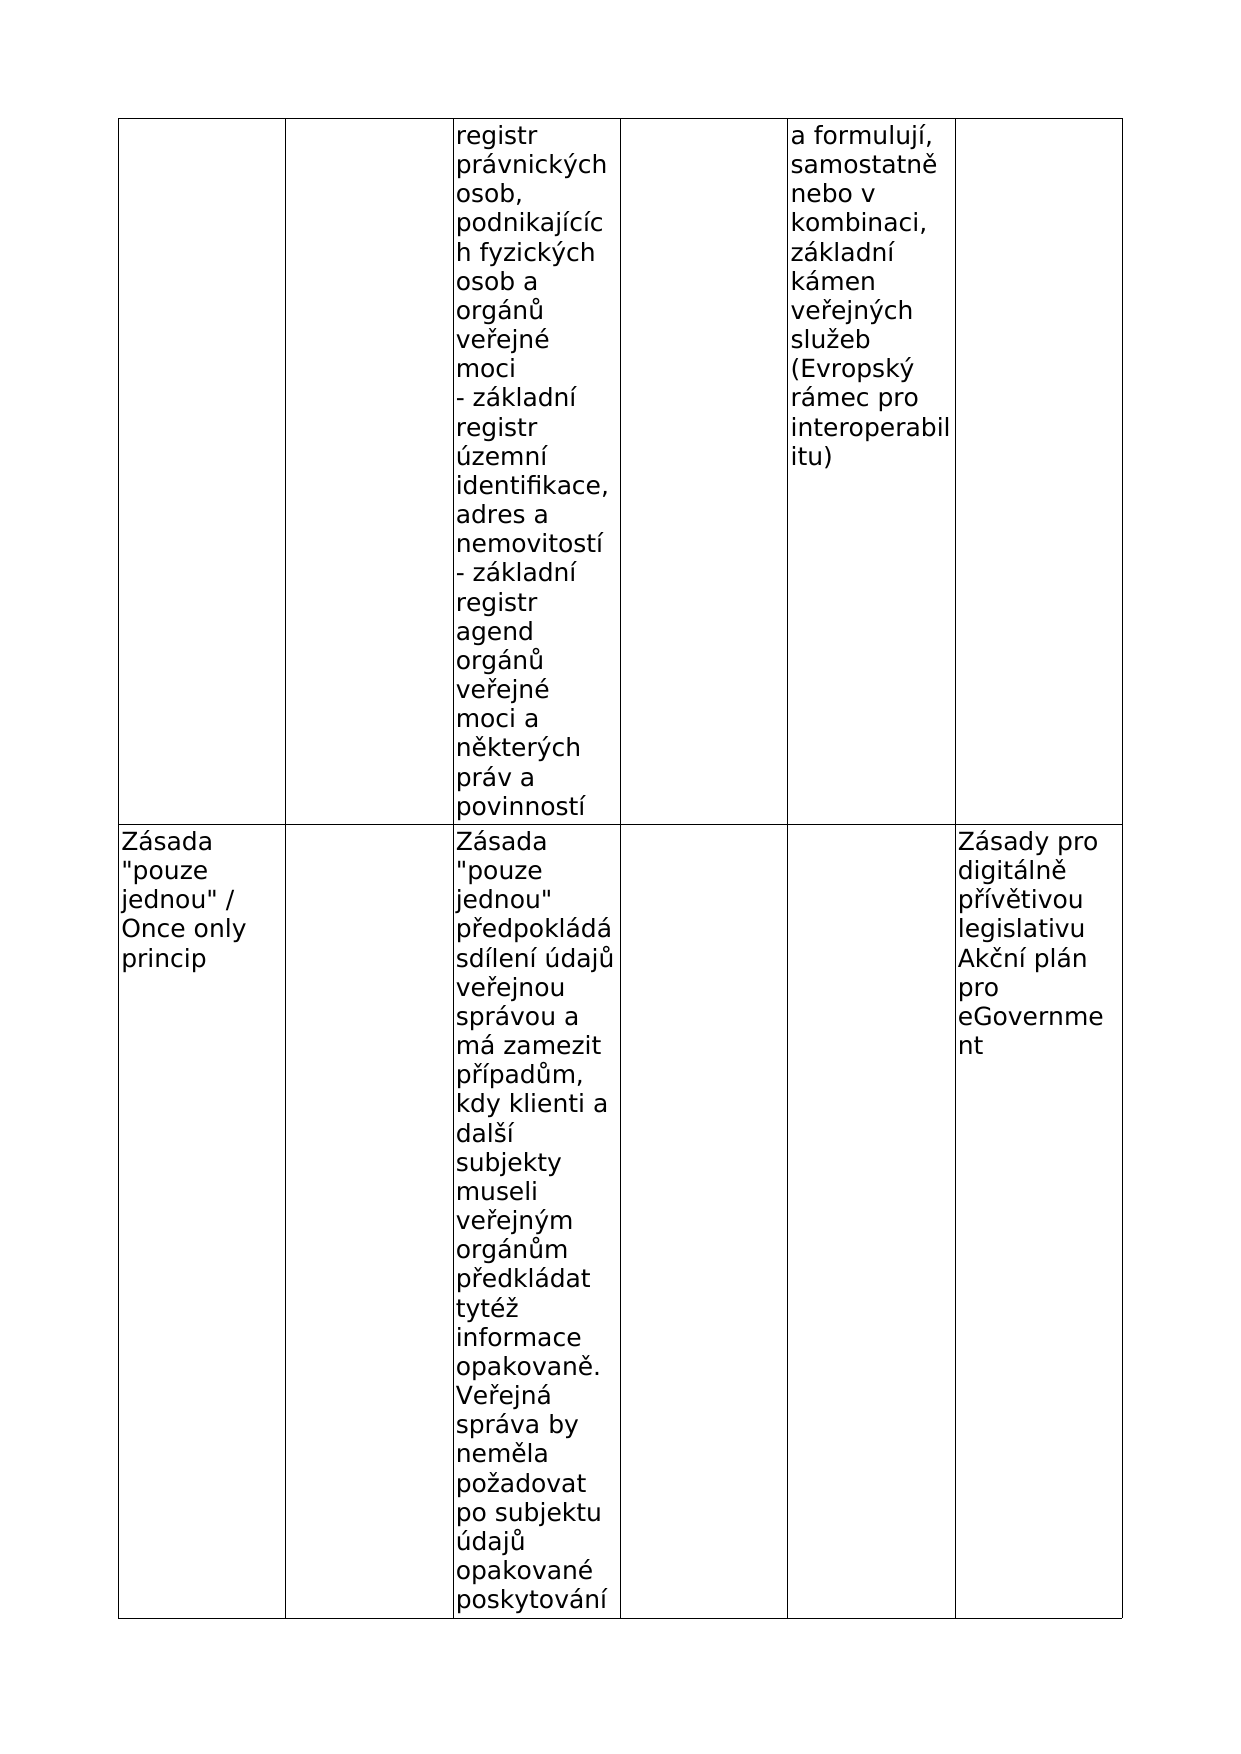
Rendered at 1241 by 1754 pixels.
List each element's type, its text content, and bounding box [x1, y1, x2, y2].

table_cell registr právnických osob, podnikajících fyzických osob a orgánů veřejné moci - základní registr územní identifikace, adres a nemovitostí - základní registr agend orgánů veřejné moci a některých práv a povinností [454, 119, 620, 824]
table_cell [286, 825, 453, 1617]
table_cell [621, 825, 787, 1617]
table_cell Zásady pro digitálně přívětivou legislativu Akční plán pro eGovernment [956, 825, 1122, 1617]
table_cell a formulují, samostatně nebo v kombinaci, základní kámen veřejných služeb (Evropský rámec pro interoperabilitu) [788, 119, 955, 824]
table_cell [621, 119, 787, 824]
table_cell Zásada "pouze jednou" / Once only princip [119, 825, 285, 1617]
table_cell [286, 119, 453, 824]
table_cell [119, 119, 285, 824]
table_cell Zásada "pouze jednou" předpokládá sdílení údajů veřejnou správou a má zamezit případům, kdy klienti a další subjekty museli veřejným orgánům předkládat tytéž informace opakovaně. Veřejná správa by neměla požadovat po subjektu údajů opakované poskytování [454, 825, 620, 1617]
table_cell [788, 825, 955, 1617]
table_cell [956, 119, 1122, 824]
